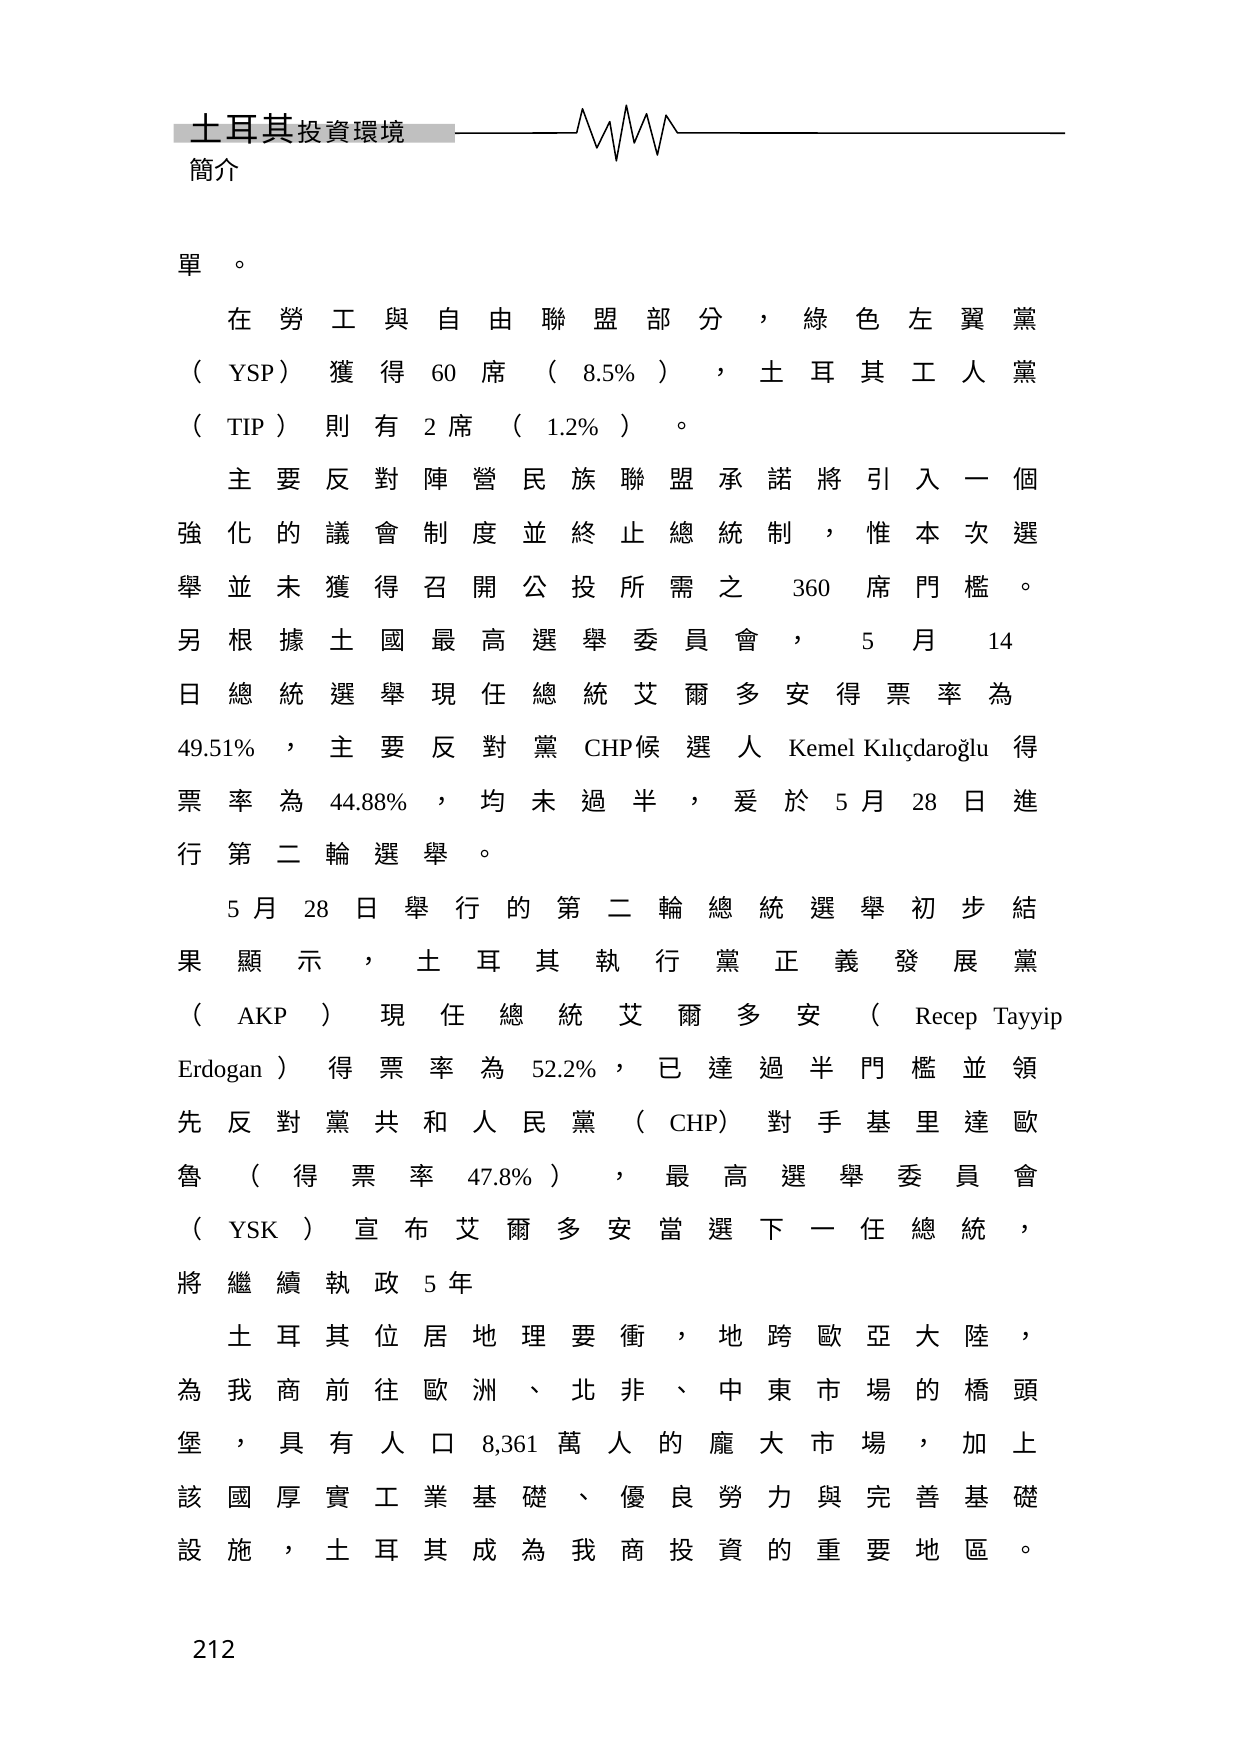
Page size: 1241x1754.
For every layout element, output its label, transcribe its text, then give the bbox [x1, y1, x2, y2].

text 土耳其位居地理要衝，地跨歐亞大陸，為我商前往歐洲、北非、中東市場的橋頭堡，具有人口8,361萬人的龐大市場，加上該國厚實工業基礎、優良勞力與完善基礎設施，土耳其成為我商投資的重要地區。 [178, 1308, 1063, 1576]
text 主要反對陣營民族聯盟承諾將引入一個強化的議會制度並終止總統制，惟本次選舉並未獲得召開公投所需之360席門檻。另根據土國最高選舉委員會，5月14日總統選舉現任總統艾爾多安得票率為49.51%，主要反對黨CHP候選人Kemel Kılıçdaroğlu得票率為44.88%，均未過半，爰於5月28日進行第二輪選舉。 [178, 451, 1063, 880]
text 在勞工與自由聯盟部分，綠色左翼黨（YSP）獲得60席（8.5%），土耳其工人黨（TIP）則有2席（1.2%）。 [178, 291, 1063, 451]
text 5月28日舉行的第二輪總統選舉初步結果顯示，土耳其執行黨正義發展黨（AKP）現任總統艾爾多安（Recep Tayyip Erdogan）得票率為52.2%，已達過半門檻並領先反對黨共和人民黨（CHP）對手基里達歐魯（得票率47.8%），最高選舉委員會（YSK）宣布艾爾多安當選下一任總統，將繼續執政5年 [178, 880, 1063, 1308]
text 單。 [178, 237, 1063, 291]
